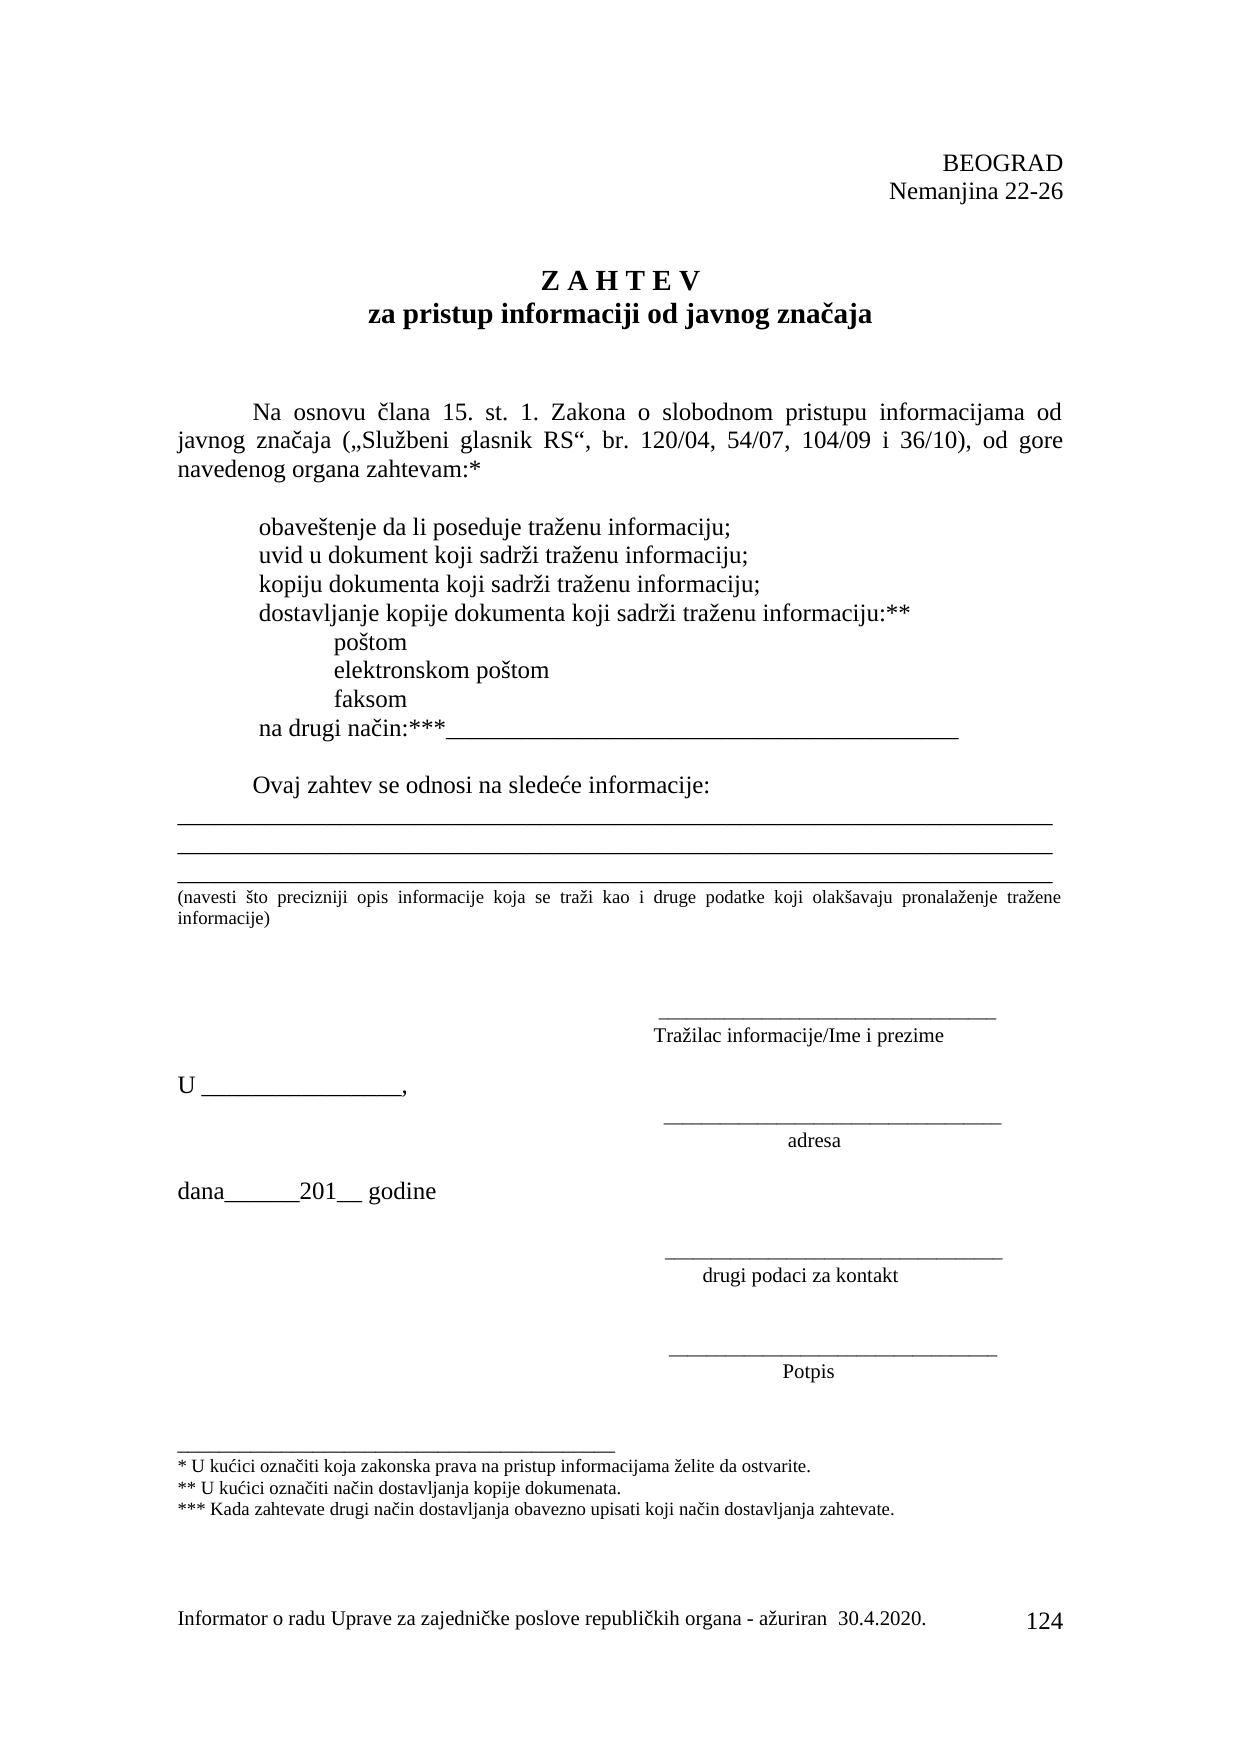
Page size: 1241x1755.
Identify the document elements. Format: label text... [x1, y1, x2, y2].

text dana______201__ godine ____________________________________ [177, 1176, 1063, 1262]
text drugi podaci za kontakt [177, 1262, 1063, 1287]
text ⁫ obaveštenje da li poseduje traženu informaciju; [177, 512, 1063, 541]
text *** Kada zahtevate drugi način dostavlјanja obavezno upisati koji način dostavlјanja zahtevate. [177, 1498, 1063, 1520]
text ___________________________________ [177, 1311, 1063, 1359]
text Tražilac informacije/Ime i prezime [177, 1022, 1063, 1047]
text ** U kućici označiti način dostavlјanja kopije dokumenata. [177, 1477, 1063, 1498]
text U ________________, ____________________________________ [177, 1071, 1063, 1128]
text * U kućici označiti koja zakonska prava na pristup informacijama želite da ostvarite. [177, 1455, 1063, 1477]
text __________________________________________________________________________________________________________________________________________________________________________________________________________________ [177, 799, 1063, 886]
text ⁫ faksom [252, 684, 1063, 713]
text ⁫ poštom [252, 627, 1063, 656]
text ⁫ kopiju dokumenta koji sadrži traženu informaciju; [177, 569, 1063, 598]
text Potpis [177, 1359, 1063, 1383]
text ⁫ uvid u dokument koji sadrži traženu informaciju; [177, 541, 1063, 569]
text za pristup informaciji od javnog značaja [177, 296, 1063, 330]
text ⁫ dostavlјanje kopije dokumenta koji sadrži traženu informaciju:** [177, 598, 1063, 627]
text ____________________________________ [552, 974, 1063, 1022]
text (navesti što precizniji opis informacije koja se traži kao i druge podatke koji olakšavaju pronalaženje tražene informacije) [177, 886, 1063, 929]
text __________________________________________ [177, 1431, 1063, 1455]
text Na osnovu člana 15. st. 1. Zakona o slobodnom pristupu informacijama od javnog značaja („Službeni glasnik RS“, br. 120/04, 54/07, 104/09 i 36/10), od gore navedenog organa zahtevam:* [177, 397, 1063, 483]
text Ovaj zahtev se odnosi na sledeće informacije: [177, 771, 1063, 799]
text Z A H T E V [177, 263, 1063, 296]
text Nemanjina 22-26 [177, 176, 1063, 205]
text BEOGRAD [177, 148, 1063, 176]
text ⁫ na drugi način:***_________________________________________ [177, 713, 1063, 742]
text adresa [177, 1128, 1063, 1152]
text ⁫ elektronskom poštom [252, 656, 1063, 684]
